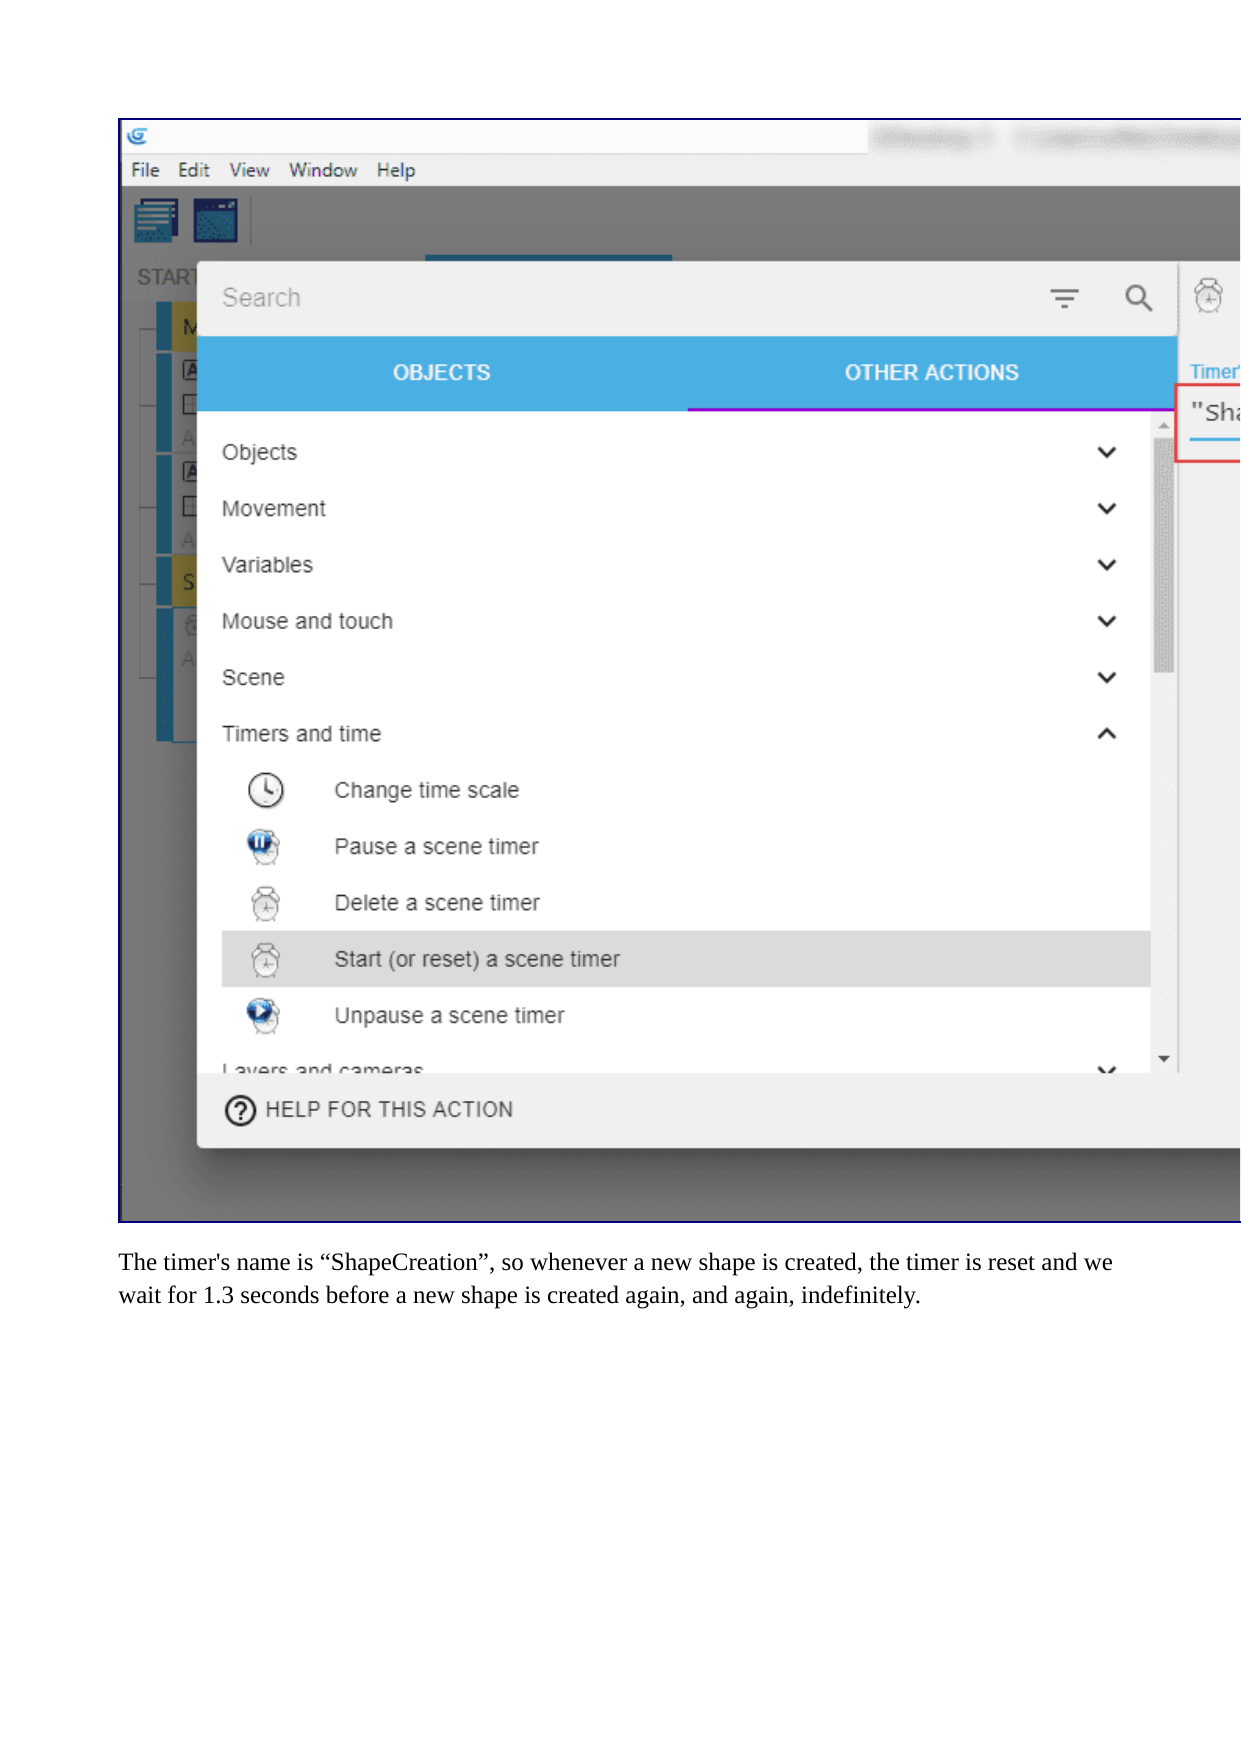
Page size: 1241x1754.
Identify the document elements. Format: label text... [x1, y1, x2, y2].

picture [120, 120, 1241, 1221]
text The timer's name is “ShapeCreation”, so whenever a new shape is created, the timer is reset and we wait for 1.3 seconds before a new shape is created again, and again, indefinitely. [118, 1247, 1122, 1309]
